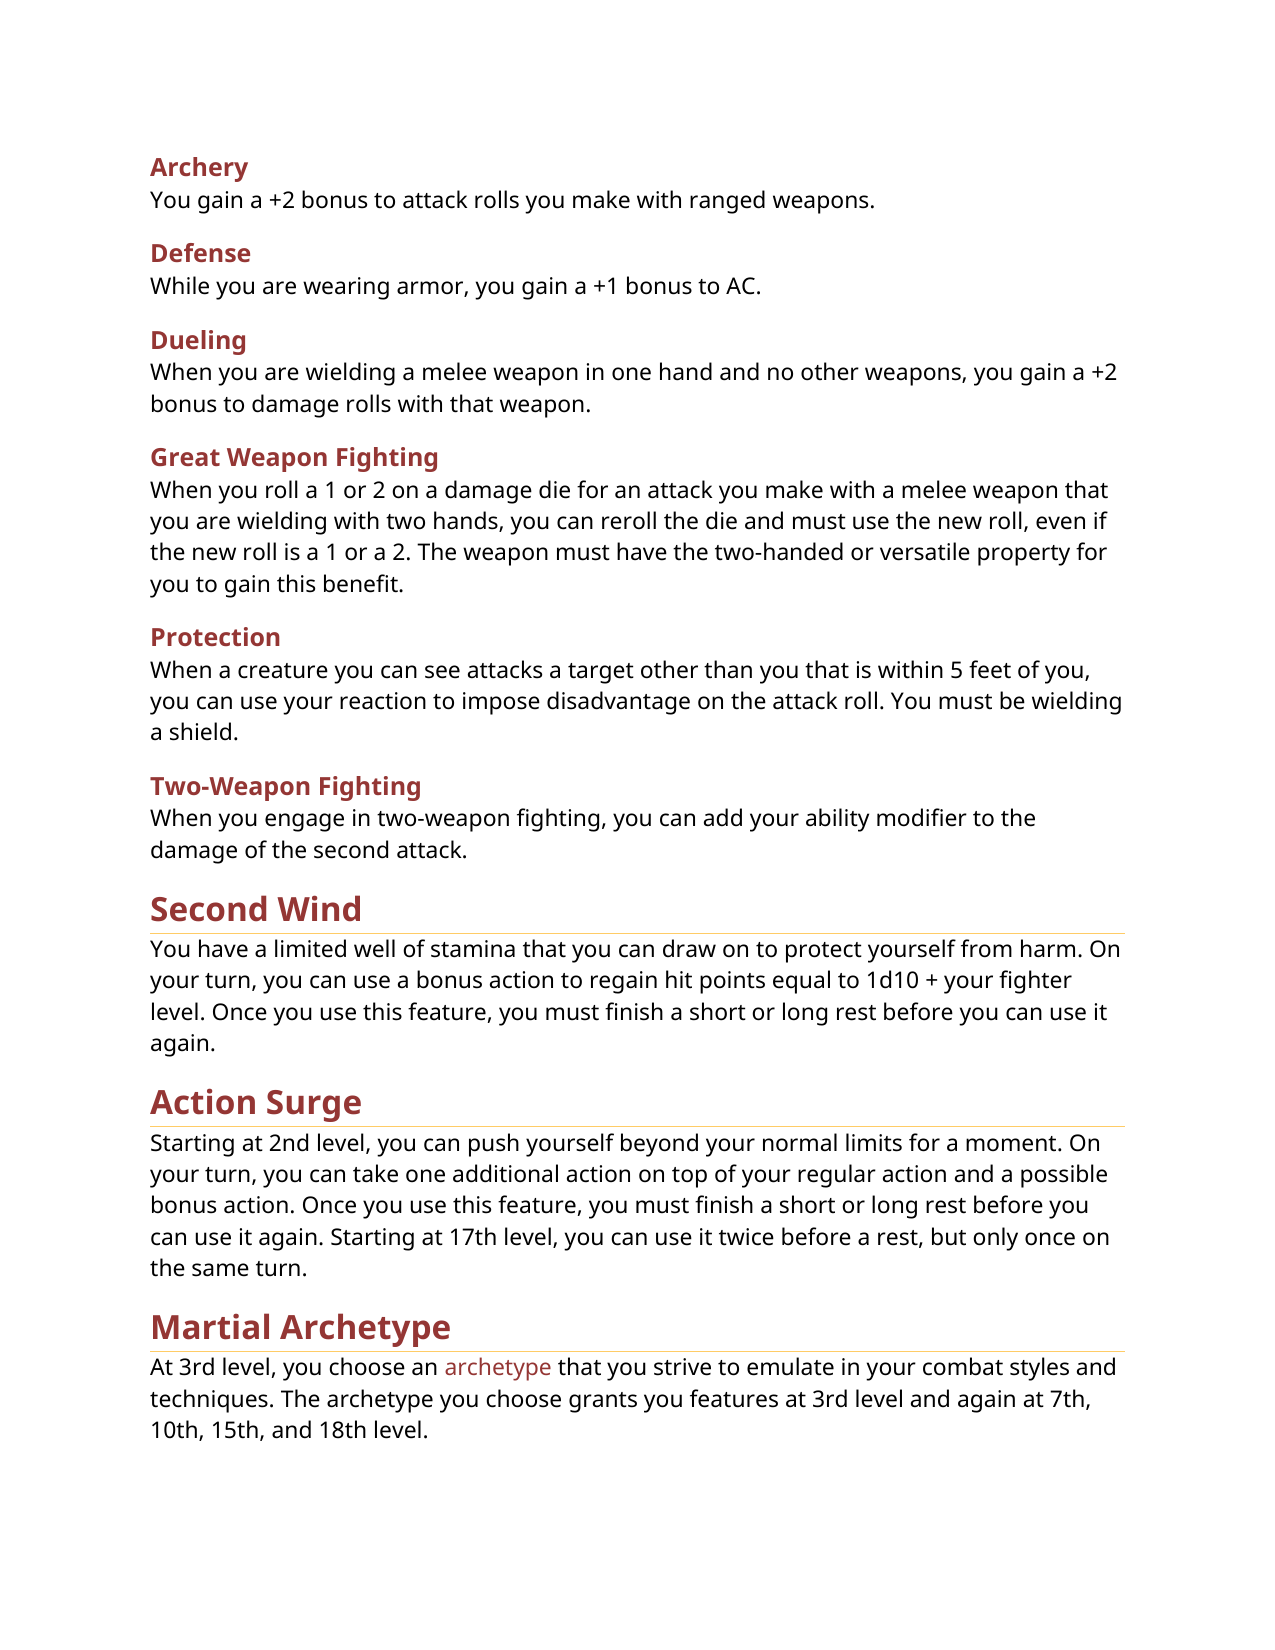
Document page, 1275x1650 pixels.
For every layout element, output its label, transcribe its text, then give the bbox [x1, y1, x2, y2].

subtitle Action Surge [150, 1079, 1125, 1126]
text When you roll a 1 or 2 on a damage die for an attack you make with a melee weapon that you are wielding with two hands, you can reroll the die and must use the new roll, even if the new roll is a 1 or a 2. The weapon must have the two-handed or versatile property for you to gain this benefit. [150, 474, 1125, 599]
subtitle Protection [150, 619, 1125, 654]
text Starting at 2nd level, you can push yourself beyond your normal limits for a moment. On your turn, you can take one additional action on top of your regular action and a possible bonus action. Once you use this feature, you must finish a short or long rest before you can use it again. Starting at 17th level, you can use it twice before a rest, but only once on the same turn. [150, 1127, 1125, 1283]
subtitle Two-Weapon Fighting [150, 768, 1125, 802]
subtitle Second Wind [150, 886, 1125, 933]
subtitle Archery [150, 150, 1125, 184]
text You have a limited well of stamina that you can draw on to protect yourself from harm. On your turn, you can use a bonus action to regain hit points equal to 1d10 + your fighter level. Once you use this feature, you must finish a short or long rest before you can use it again. [150, 934, 1125, 1058]
text While you are wearing armor, you gain a +1 bonus to AC. [150, 270, 1125, 301]
subtitle Great Weapon Fighting [150, 440, 1125, 474]
text At 3rd level, you choose an archetype that you strive to emulate in your combat styles and techniques. The archetype you choose grants you features at 3rd level and again at 7th, 10th, 15th, and 18th level. [150, 1352, 1125, 1445]
subtitle Defense [150, 236, 1125, 270]
subtitle Martial Archetype [150, 1304, 1125, 1351]
text When a creature you can see attacks a target other than you that is within 5 feet of you, you can use your reaction to impose disadvantage on the attack roll. You must be wielding a shield. [150, 654, 1125, 747]
text When you are wielding a melee weapon in one hand and no other weapons, you gain a +2 bonus to damage rolls with that weapon. [150, 356, 1125, 419]
text When you engage in two-weapon fighting, you can add your ability modifier to the damage of the second attack. [150, 802, 1125, 865]
subtitle Dueling [150, 322, 1125, 356]
text You gain a +2 bonus to attack rolls you make with ranged weapons. [150, 184, 1125, 215]
